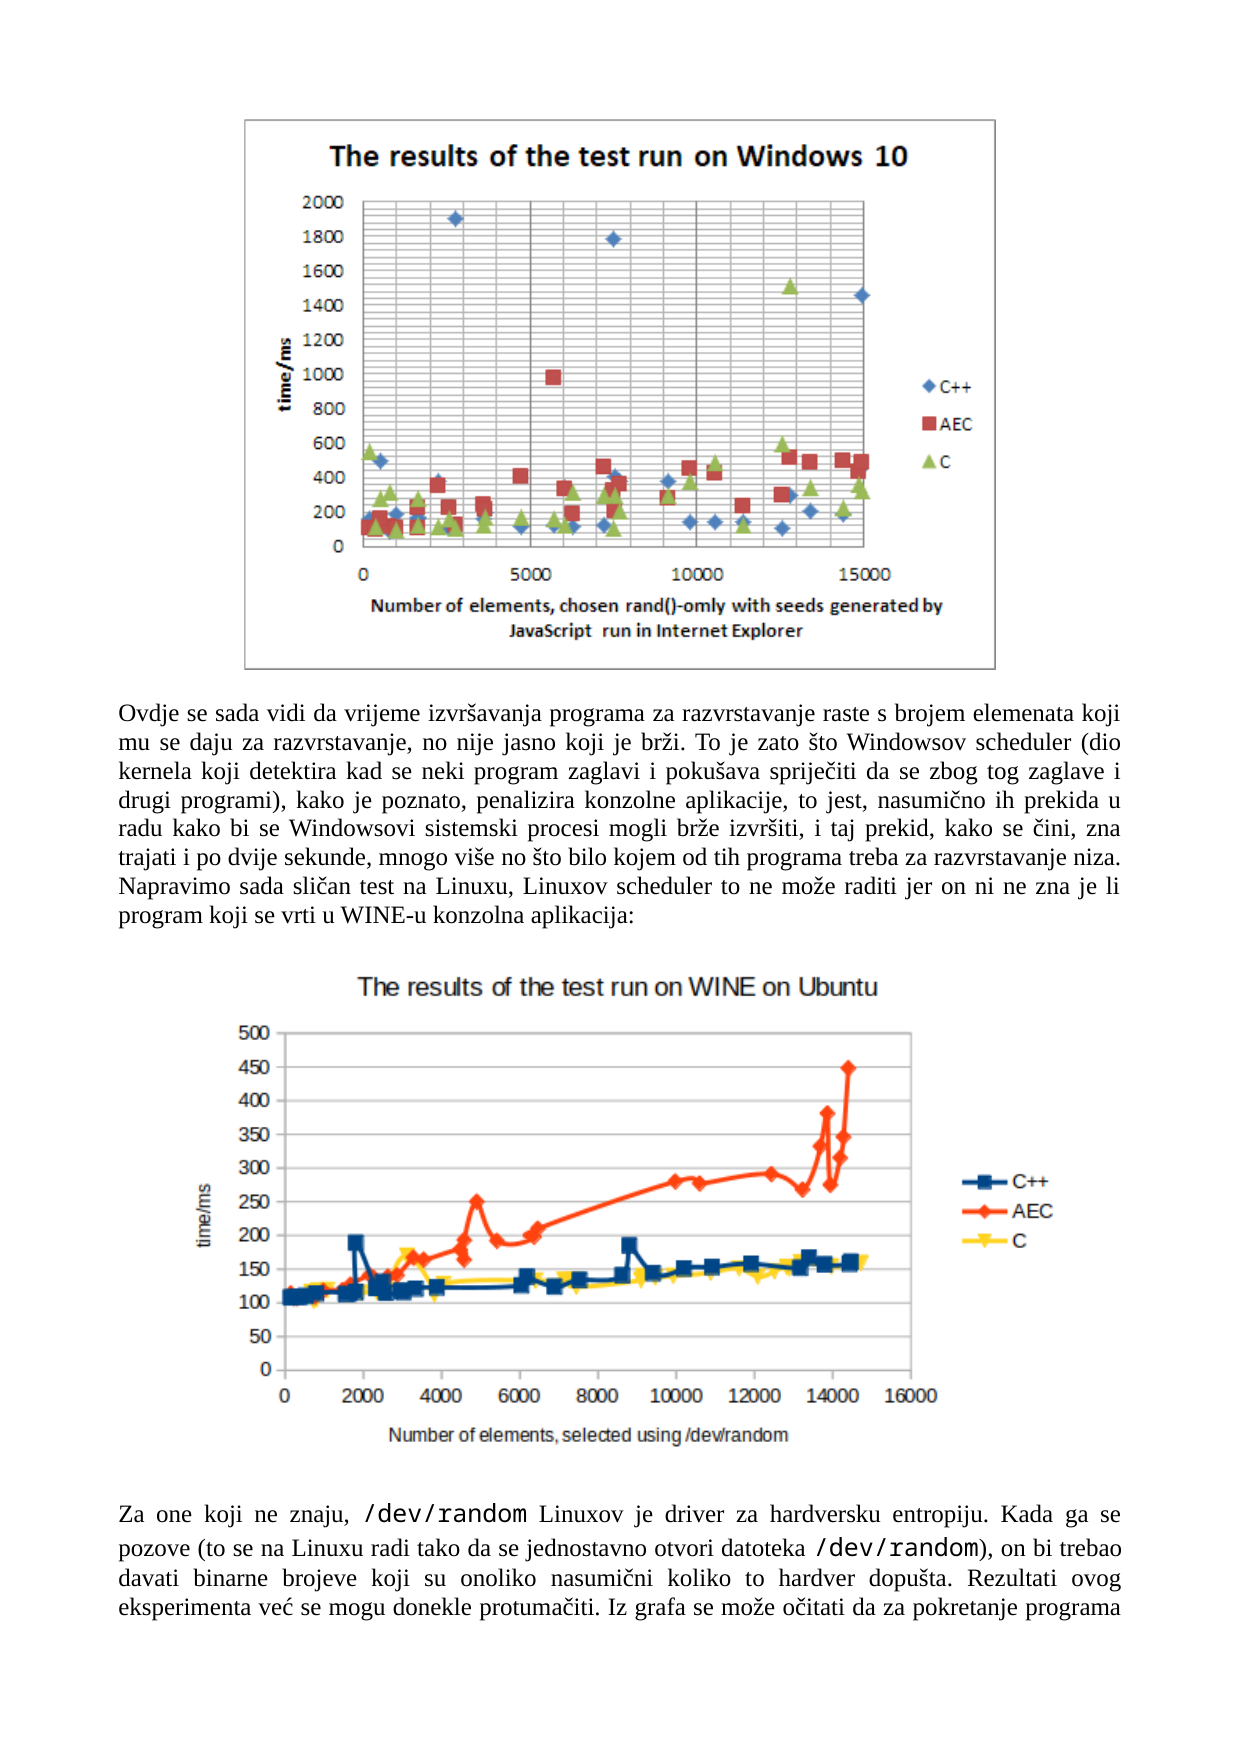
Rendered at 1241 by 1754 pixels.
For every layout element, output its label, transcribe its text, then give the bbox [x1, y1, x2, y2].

picture [244, 118, 996, 670]
text Ovdje se sada vidi da vrijeme izvršavanja programa za razvrstavanje raste s brojem elemenata koji mu se daju za razvrstavanje, no nije jasno koji je brži. To je zato što Windowsov scheduler (dio kernela koji detektira kad se neki program zaglavi i pokušava spriječiti da se zbog tog zaglave i drugi programi), kako je poznato, penalizira konzolne aplikacije, to jest, nasumično ih prekida u radu kako bi se Windowsovi sistemski procesi mogli brže izvršiti, i taj prekid, kako se čini, zna trajati i po dvije sekunde, mnogo više no što bilo kojem od tih programa treba za razvrstavanje niza. Napravimo sada sličan test na Linuxu, Linuxov scheduler to ne može raditi jer on ni ne zna je li program koji se vrti u WINE-u konzolna aplikacija: [118, 698, 1122, 928]
text Za one koji ne znaju, /dev/random Linuxov je driver za hardversku entropiju. Kada ga se pozove (to se na Linuxu radi tako da se jednostavno otvori datoteka /dev/random), on bi trebao davati binarne brojeve koji su onoliko nasumični koliko to hardver dopušta. Rezultati ovog eksperimenta već se mogu donekle protumačiti. Iz grafa se može očitati da za pokretanje programa [118, 1495, 1122, 1621]
picture [176, 957, 1064, 1467]
